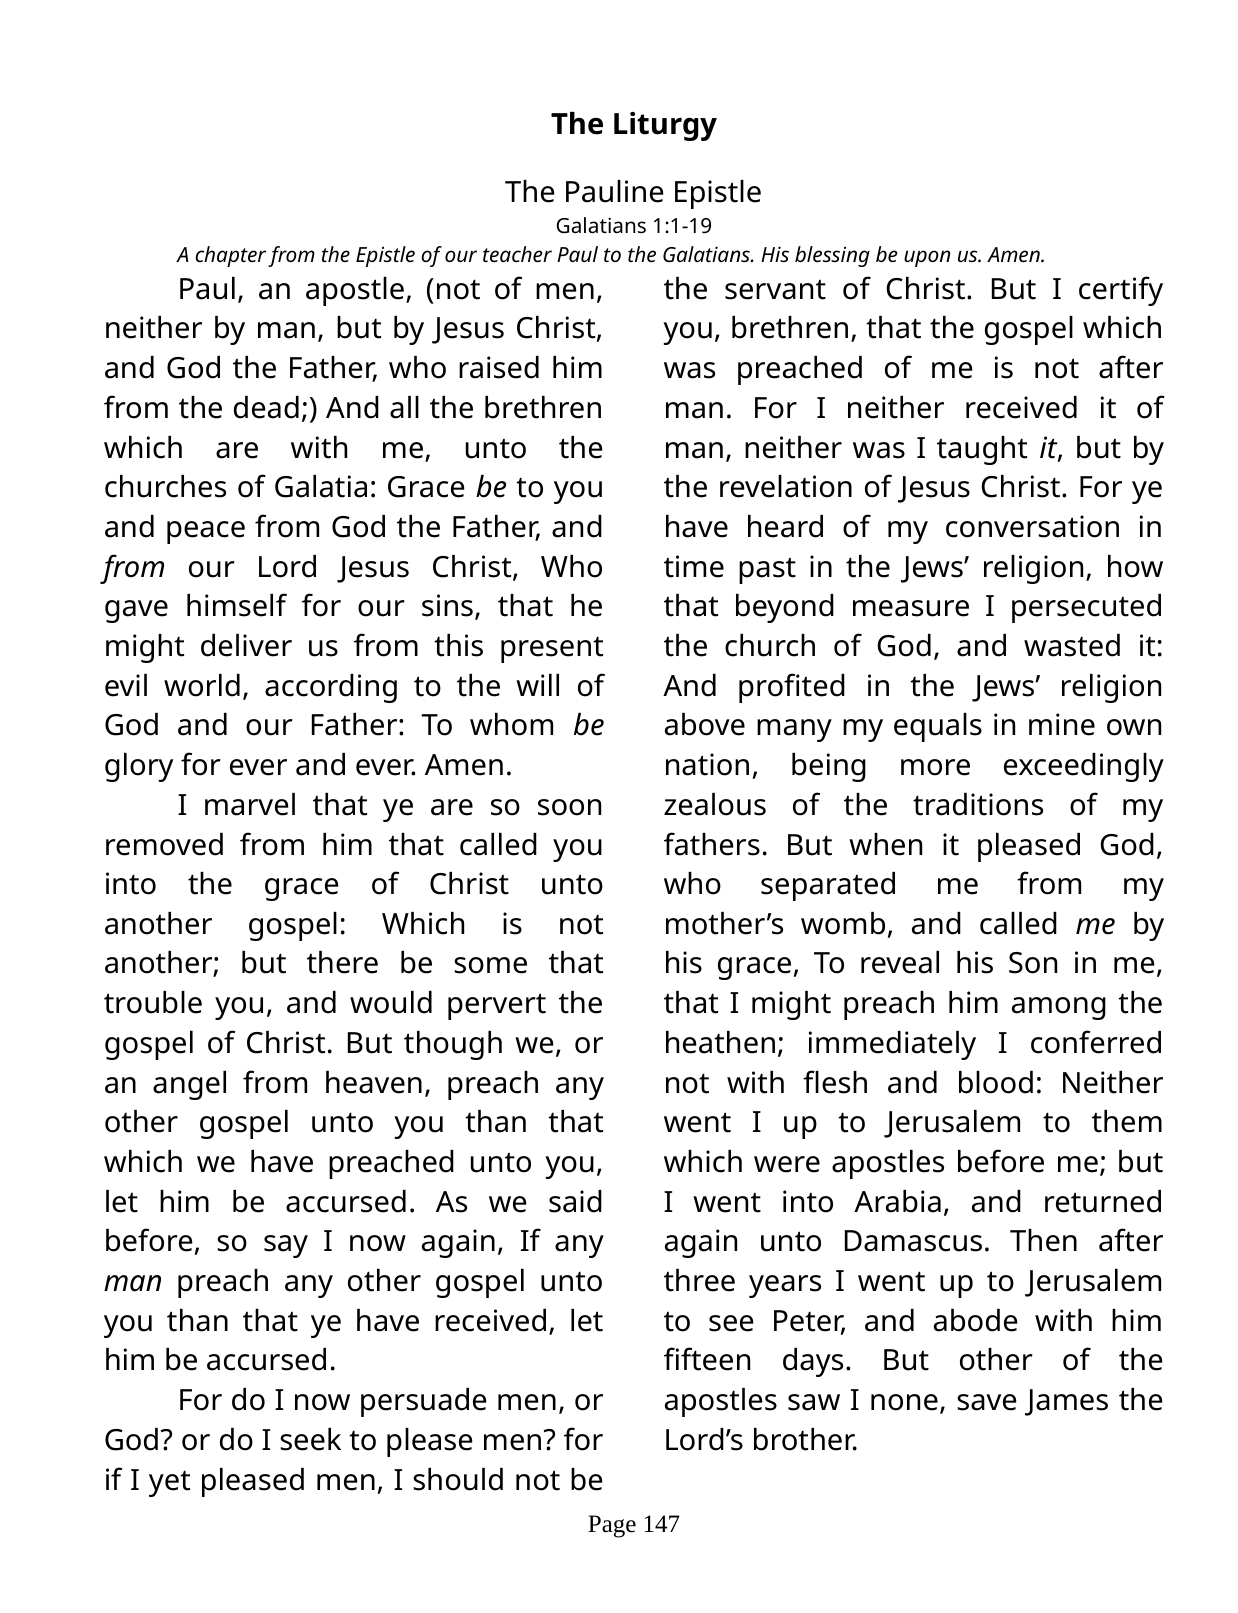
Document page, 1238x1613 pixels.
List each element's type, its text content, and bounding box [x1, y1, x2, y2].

text For do I now persuade men, or God? or do I seek to please men? for if I yet pleased men, I should not be [103, 1379, 604, 1498]
text The Pauline Epistle [103, 172, 1164, 211]
text A chapter from the Epistle of our teacher Paul to the Galatians. His blessing be upon us. Amen. [103, 240, 1164, 268]
text the servant of Christ. But I certify you, brethren, that the gospel which was preached of me is not after man. For I neither received it of man, neither was I taught it, but by the revelation of Jesus Christ. For ye have heard of my conversation in time past in the Jews’ religion, how that beyond measure I persecuted the church of God, and wasted it: And profited in the Jews’ religion above many my equals in mine own nation, being more exceedingly zealous of the traditions of my fathers. But when it pleased God, who separated me from my mother’s womb, and called me by his grace, To reveal his Son in me, that I might preach him among the heathen; immediately I conferred not with flesh and blood: Neither went I up to Jerusalem to them which were apostles before me; but I went into Arabia, and returned again unto Damascus. Then after three years I went up to Jerusalem to see Peter, and abode with him fifteen days. But other of the apostles saw I none, save James the Lord’s brother. [663, 268, 1164, 1459]
text The Liturgy [103, 103, 1164, 143]
text I marvel that ye are so soon removed from him that called you into the grace of Christ unto another gospel: Which is not another; but there be some that trouble you, and would pervert the gospel of Christ. But though we, or an angel from heaven, preach any other gospel unto you than that which we have preached unto you, let him be accursed. As we said before, so say I now again, If any man preach any other gospel unto you than that ye have received, let him be accursed. [103, 784, 604, 1379]
text Paul, an apostle, (not of men, neither by man, but by Jesus Christ, and God the Father, who raised him from the dead;) And all the brethren which are with me, unto the churches of Galatia: Grace be to you and peace from God the Father, and from our Lord Jesus Christ, Who gave himself for our sins, that he might deliver us from this present evil world, according to the will of God and our Father: To whom be glory for ever and ever. Amen. [103, 268, 604, 784]
text Galatians 1:1-19 [103, 211, 1164, 240]
